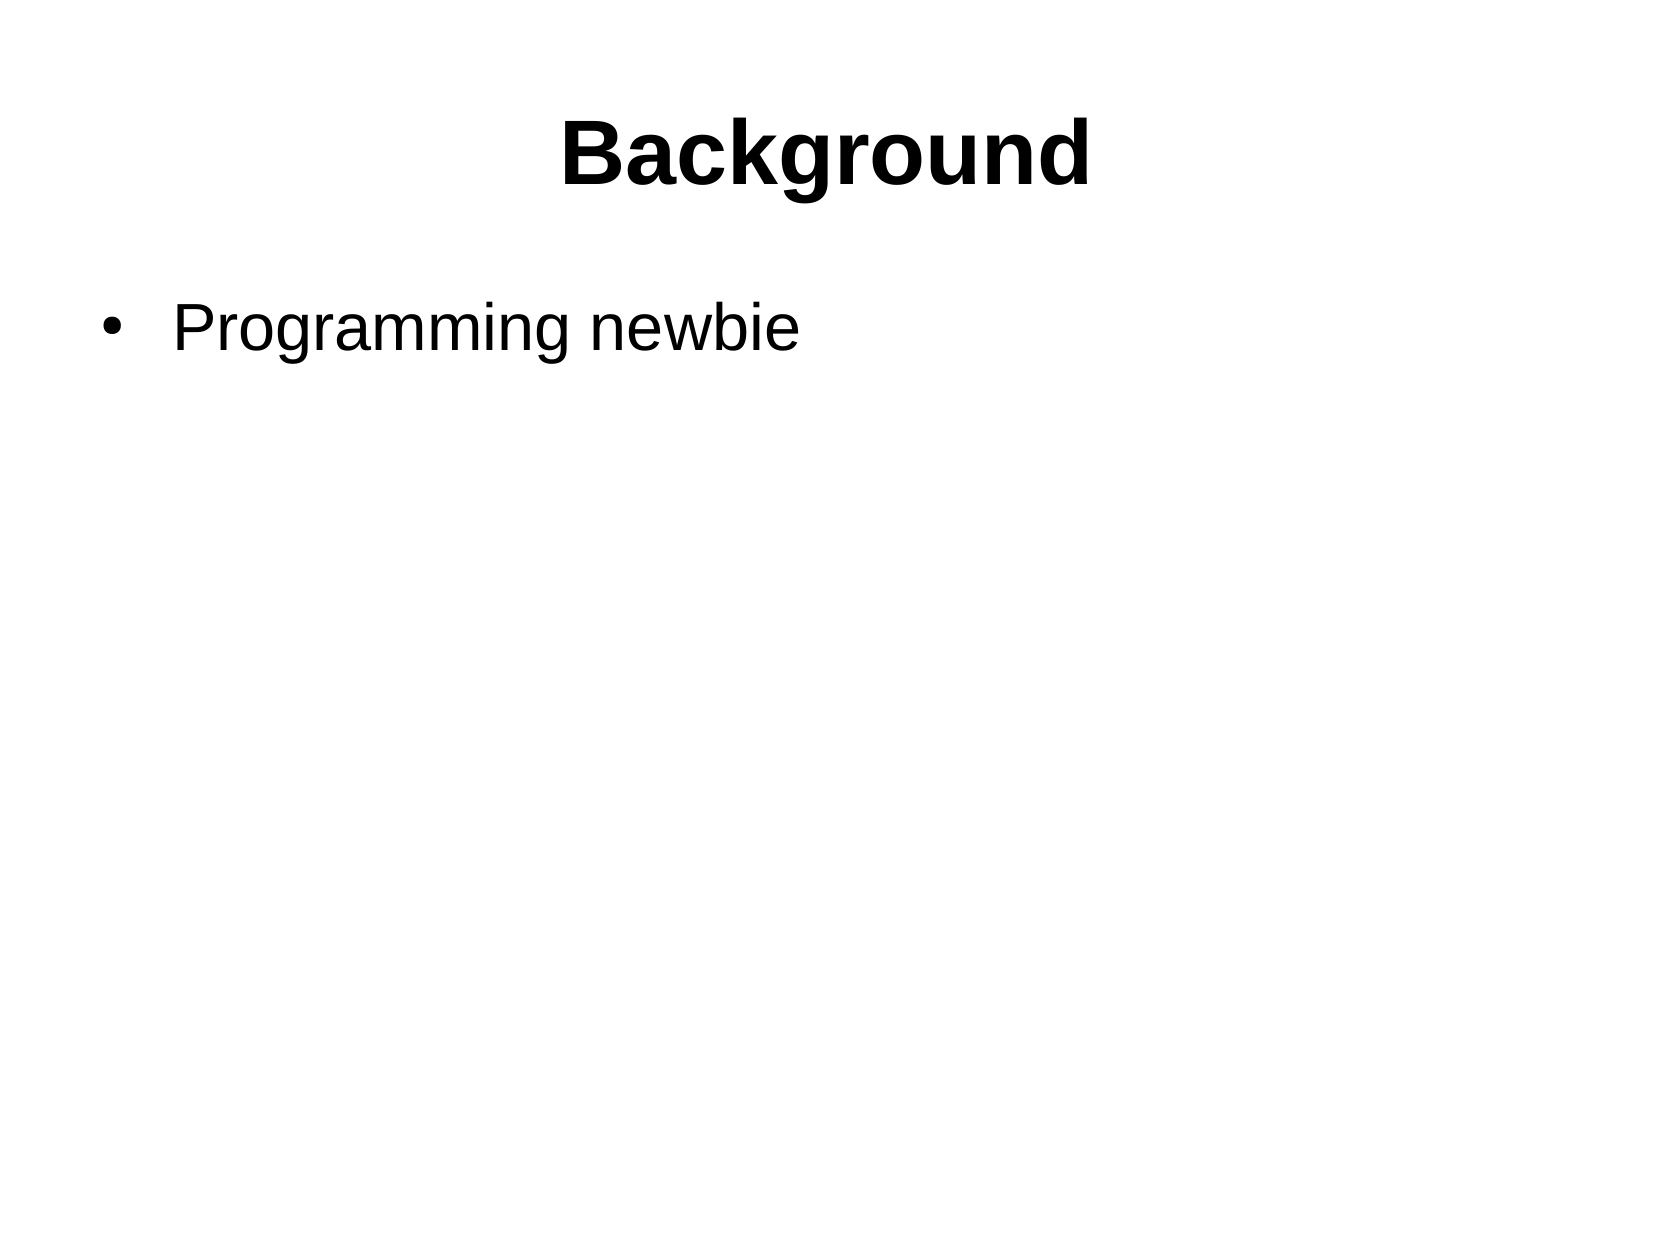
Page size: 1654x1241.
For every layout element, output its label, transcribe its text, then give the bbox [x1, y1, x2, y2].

title Background [82, 49, 1571, 257]
list Programming newbie [82, 290, 1538, 1010]
